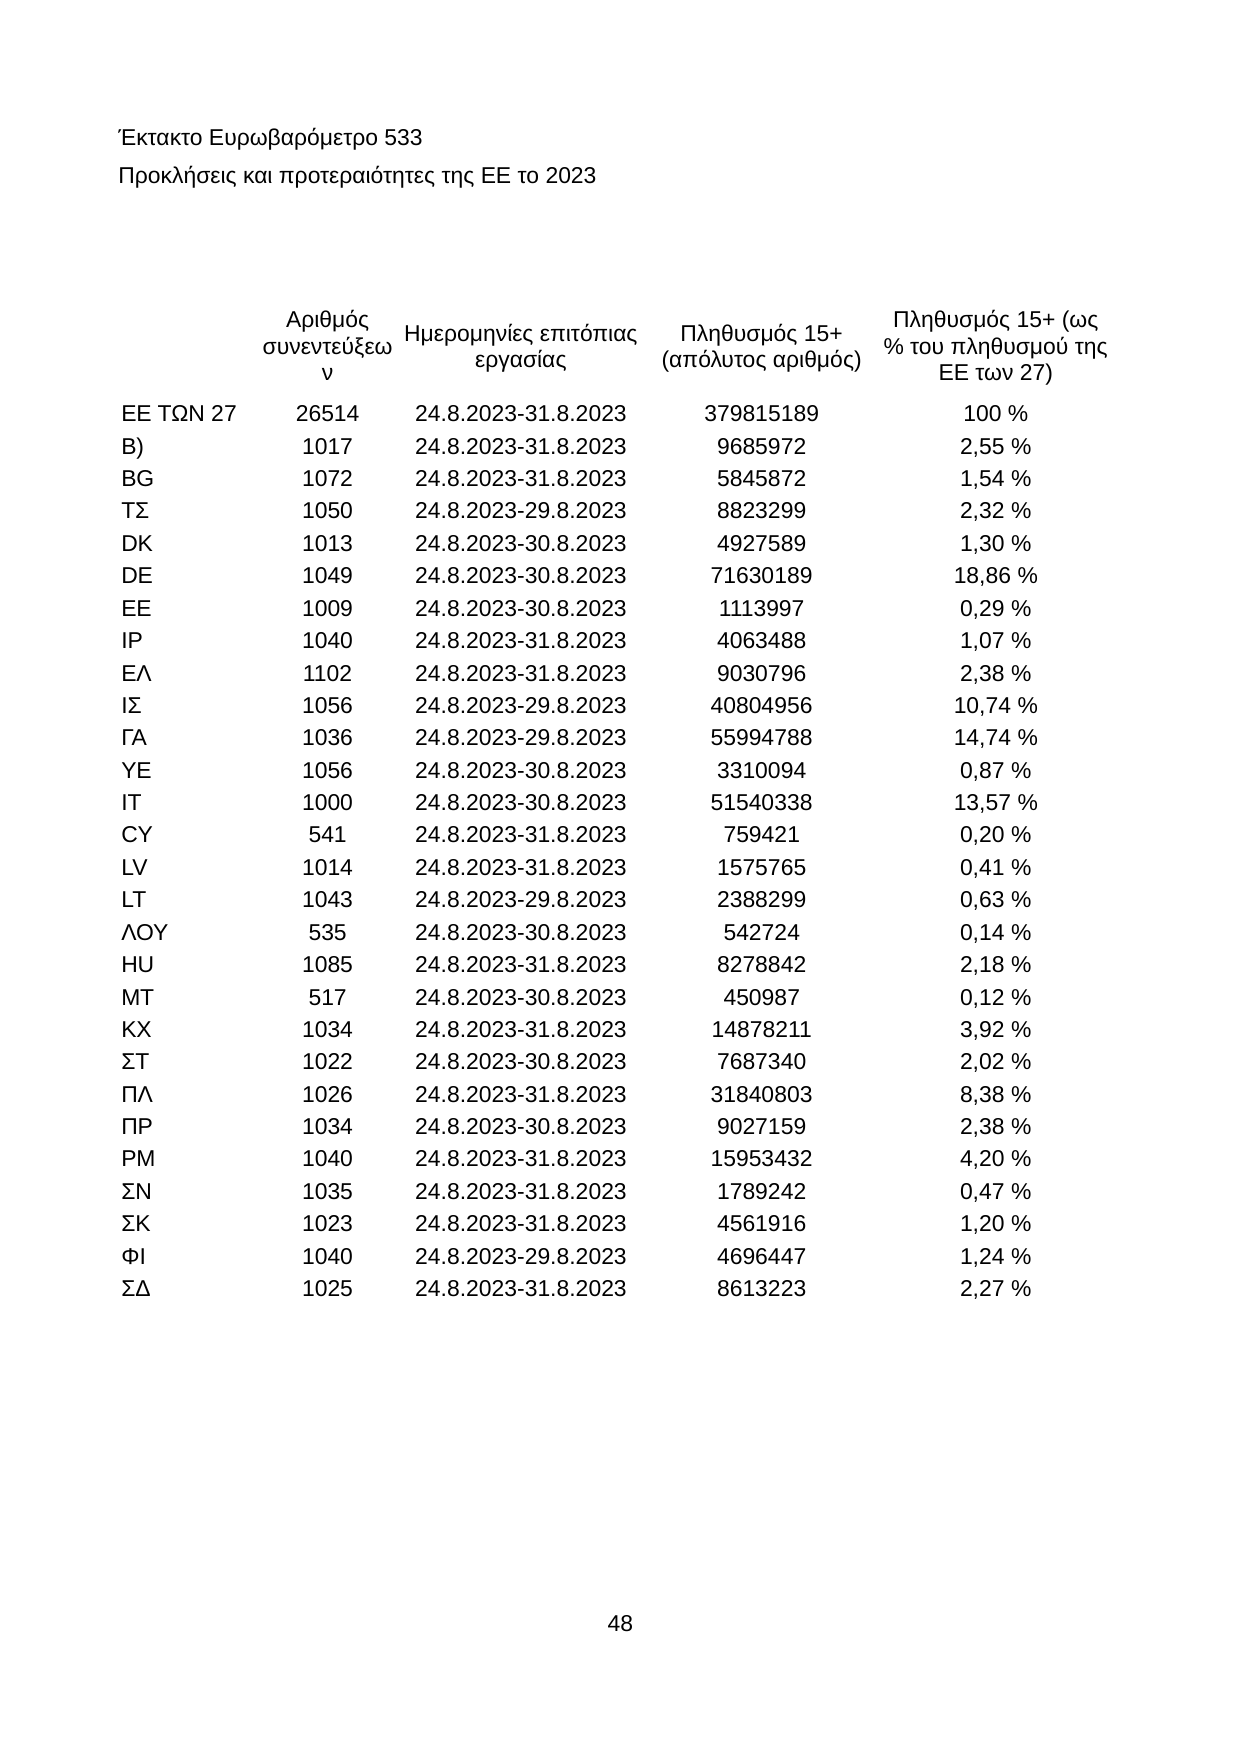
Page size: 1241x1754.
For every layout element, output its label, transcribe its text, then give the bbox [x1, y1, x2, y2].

table_cell 1056 [258, 754, 397, 786]
table_cell 24.8.2023-29.8.2023 [397, 883, 644, 916]
table_cell 0,29 % [879, 592, 1112, 624]
table_cell ΓΑ [118, 721, 258, 754]
table_cell 24.8.2023-31.8.2023 [397, 1078, 644, 1110]
table_cell 0,47 % [879, 1175, 1112, 1207]
table_cell ΣΤ [118, 1045, 258, 1078]
table_cell 0,87 % [879, 754, 1112, 786]
table_cell 379815189 [644, 397, 878, 430]
table_cell 24.8.2023-29.8.2023 [397, 689, 644, 721]
table_cell 2,38 % [879, 1110, 1112, 1142]
table_cell ΙΣ [118, 689, 258, 721]
table_cell ΛΟΥ [118, 916, 258, 948]
table_cell 0,20 % [879, 819, 1112, 851]
table_header [118, 295, 258, 397]
table_cell ΡΜ [118, 1143, 258, 1175]
table_cell 535 [258, 916, 397, 948]
table_cell 24.8.2023-31.8.2023 [397, 948, 644, 980]
table_cell 1036 [258, 721, 397, 754]
table_cell ΠΛ [118, 1078, 258, 1110]
table_cell 1009 [258, 592, 397, 624]
table_cell 1023 [258, 1207, 397, 1239]
table_header Πληθυσμός 15+ (ως % του πληθυσμού της ΕΕ των 27) [879, 295, 1112, 397]
table_cell DE [118, 559, 258, 592]
table_cell 40804956 [644, 689, 878, 721]
table_cell 1013 [258, 527, 397, 559]
table_cell DK [118, 527, 258, 559]
table_cell LT [118, 883, 258, 916]
table_cell 517 [258, 980, 397, 1013]
table_cell 1040 [258, 1240, 397, 1272]
table_cell 24.8.2023-30.8.2023 [397, 527, 644, 559]
table_cell ΜΤ [118, 980, 258, 1013]
table_cell 55994788 [644, 721, 878, 754]
table_cell ΚΧ [118, 1013, 258, 1045]
table_cell ΦΙ [118, 1240, 258, 1272]
table_cell 541 [258, 819, 397, 851]
table_cell 24.8.2023-31.8.2023 [397, 1272, 644, 1304]
table_cell 1014 [258, 851, 397, 883]
table_cell 2388299 [644, 883, 878, 916]
table_cell 24.8.2023-30.8.2023 [397, 1045, 644, 1078]
table_cell 8278842 [644, 948, 878, 980]
table_cell ΕΕ ΤΩΝ 27 [118, 397, 258, 430]
table_cell 1056 [258, 689, 397, 721]
table_cell 1040 [258, 624, 397, 656]
table_header Πληθυσμός 15+ (απόλυτος αριθμός) [644, 295, 878, 397]
table_cell 24.8.2023-30.8.2023 [397, 916, 644, 948]
table_cell 1113997 [644, 592, 878, 624]
table_cell 24.8.2023-30.8.2023 [397, 754, 644, 786]
table_cell IT [118, 786, 258, 818]
table_cell 9027159 [644, 1110, 878, 1142]
table_cell 1025 [258, 1272, 397, 1304]
table_cell 26514 [258, 397, 397, 430]
table_cell 1049 [258, 559, 397, 592]
table_cell 18,86 % [879, 559, 1112, 592]
table_cell 1050 [258, 495, 397, 527]
table_cell ΕΛ [118, 656, 258, 689]
table_cell 4927589 [644, 527, 878, 559]
table_cell 24.8.2023-30.8.2023 [397, 980, 644, 1013]
table_cell 4063488 [644, 624, 878, 656]
table_cell 0,63 % [879, 883, 1112, 916]
table_cell 24.8.2023-31.8.2023 [397, 1013, 644, 1045]
table_header Ημερομηνίες επιτόπιας εργασίας [397, 295, 644, 397]
table_cell 2,32 % [879, 495, 1112, 527]
table_cell 1,07 % [879, 624, 1112, 656]
table_cell LV [118, 851, 258, 883]
table_cell 1040 [258, 1143, 397, 1175]
table_cell 1022 [258, 1045, 397, 1078]
table_cell 1,30 % [879, 527, 1112, 559]
table_cell 542724 [644, 916, 878, 948]
table_cell 24.8.2023-31.8.2023 [397, 462, 644, 494]
table_cell 1035 [258, 1175, 397, 1207]
table_cell 24.8.2023-31.8.2023 [397, 656, 644, 689]
table_cell 0,41 % [879, 851, 1112, 883]
table_cell 7687340 [644, 1045, 878, 1078]
table_cell 100 % [879, 397, 1112, 430]
table_cell 71630189 [644, 559, 878, 592]
table_cell 0,14 % [879, 916, 1112, 948]
table_cell 1034 [258, 1110, 397, 1142]
table_cell HU [118, 948, 258, 980]
table_cell 15953432 [644, 1143, 878, 1175]
table_cell ΤΣ [118, 495, 258, 527]
table_cell 24.8.2023-31.8.2023 [397, 430, 644, 462]
table_cell 4696447 [644, 1240, 878, 1272]
table_cell 24.8.2023-31.8.2023 [397, 1143, 644, 1175]
table_cell 759421 [644, 819, 878, 851]
table_cell 24.8.2023-29.8.2023 [397, 1240, 644, 1272]
table_cell ΣΝ [118, 1175, 258, 1207]
table_cell 24.8.2023-31.8.2023 [397, 624, 644, 656]
table_cell 8613223 [644, 1272, 878, 1304]
table_cell 450987 [644, 980, 878, 1013]
table_cell 1789242 [644, 1175, 878, 1207]
table_cell 8823299 [644, 495, 878, 527]
table_cell 1575765 [644, 851, 878, 883]
table_cell 1085 [258, 948, 397, 980]
table_cell 1,24 % [879, 1240, 1112, 1272]
table_cell 9685972 [644, 430, 878, 462]
table_cell ΠΡ [118, 1110, 258, 1142]
table_cell 1000 [258, 786, 397, 818]
table_cell 1026 [258, 1078, 397, 1110]
table_cell 24.8.2023-29.8.2023 [397, 495, 644, 527]
table_cell 1102 [258, 656, 397, 689]
table_cell ΙΡ [118, 624, 258, 656]
table_cell 24.8.2023-31.8.2023 [397, 851, 644, 883]
table_cell 1017 [258, 430, 397, 462]
table_cell 14,74 % [879, 721, 1112, 754]
table_cell 2,02 % [879, 1045, 1112, 1078]
table_cell 24.8.2023-31.8.2023 [397, 1207, 644, 1239]
table_cell 2,18 % [879, 948, 1112, 980]
table_cell CY [118, 819, 258, 851]
table_cell 14878211 [644, 1013, 878, 1045]
table_cell 31840803 [644, 1078, 878, 1110]
table_cell 2,55 % [879, 430, 1112, 462]
table_cell 24.8.2023-31.8.2023 [397, 1175, 644, 1207]
table_cell 1,20 % [879, 1207, 1112, 1239]
table_cell 24.8.2023-30.8.2023 [397, 1110, 644, 1142]
table_cell 5845872 [644, 462, 878, 494]
table_cell 24.8.2023-31.8.2023 [397, 819, 644, 851]
table_cell 24.8.2023-31.8.2023 [397, 397, 644, 430]
table_cell 24.8.2023-30.8.2023 [397, 592, 644, 624]
table_cell 24.8.2023-30.8.2023 [397, 786, 644, 818]
table_cell 24.8.2023-29.8.2023 [397, 721, 644, 754]
table_cell 3310094 [644, 754, 878, 786]
table_cell 24.8.2023-30.8.2023 [397, 559, 644, 592]
table_cell 2,38 % [879, 656, 1112, 689]
table_cell 9030796 [644, 656, 878, 689]
table_header Αριθμός συνεντεύξεων [258, 295, 397, 397]
table_cell 8,38 % [879, 1078, 1112, 1110]
table_cell ΣΚ [118, 1207, 258, 1239]
table_cell 13,57 % [879, 786, 1112, 818]
table_cell 4561916 [644, 1207, 878, 1239]
table_cell ΣΔ [118, 1272, 258, 1304]
table_cell ΥΕ [118, 754, 258, 786]
table_cell 2,27 % [879, 1272, 1112, 1304]
table_cell 4,20 % [879, 1143, 1112, 1175]
table_cell 10,74 % [879, 689, 1112, 721]
table_cell ΕΕ [118, 592, 258, 624]
table_cell 1043 [258, 883, 397, 916]
table_cell 1072 [258, 462, 397, 494]
table_cell 1,54 % [879, 462, 1112, 494]
table_cell 1034 [258, 1013, 397, 1045]
table_cell 3,92 % [879, 1013, 1112, 1045]
table_cell 51540338 [644, 786, 878, 818]
table_cell 0,12 % [879, 980, 1112, 1013]
table_cell BG [118, 462, 258, 494]
table_cell Β) [118, 430, 258, 462]
